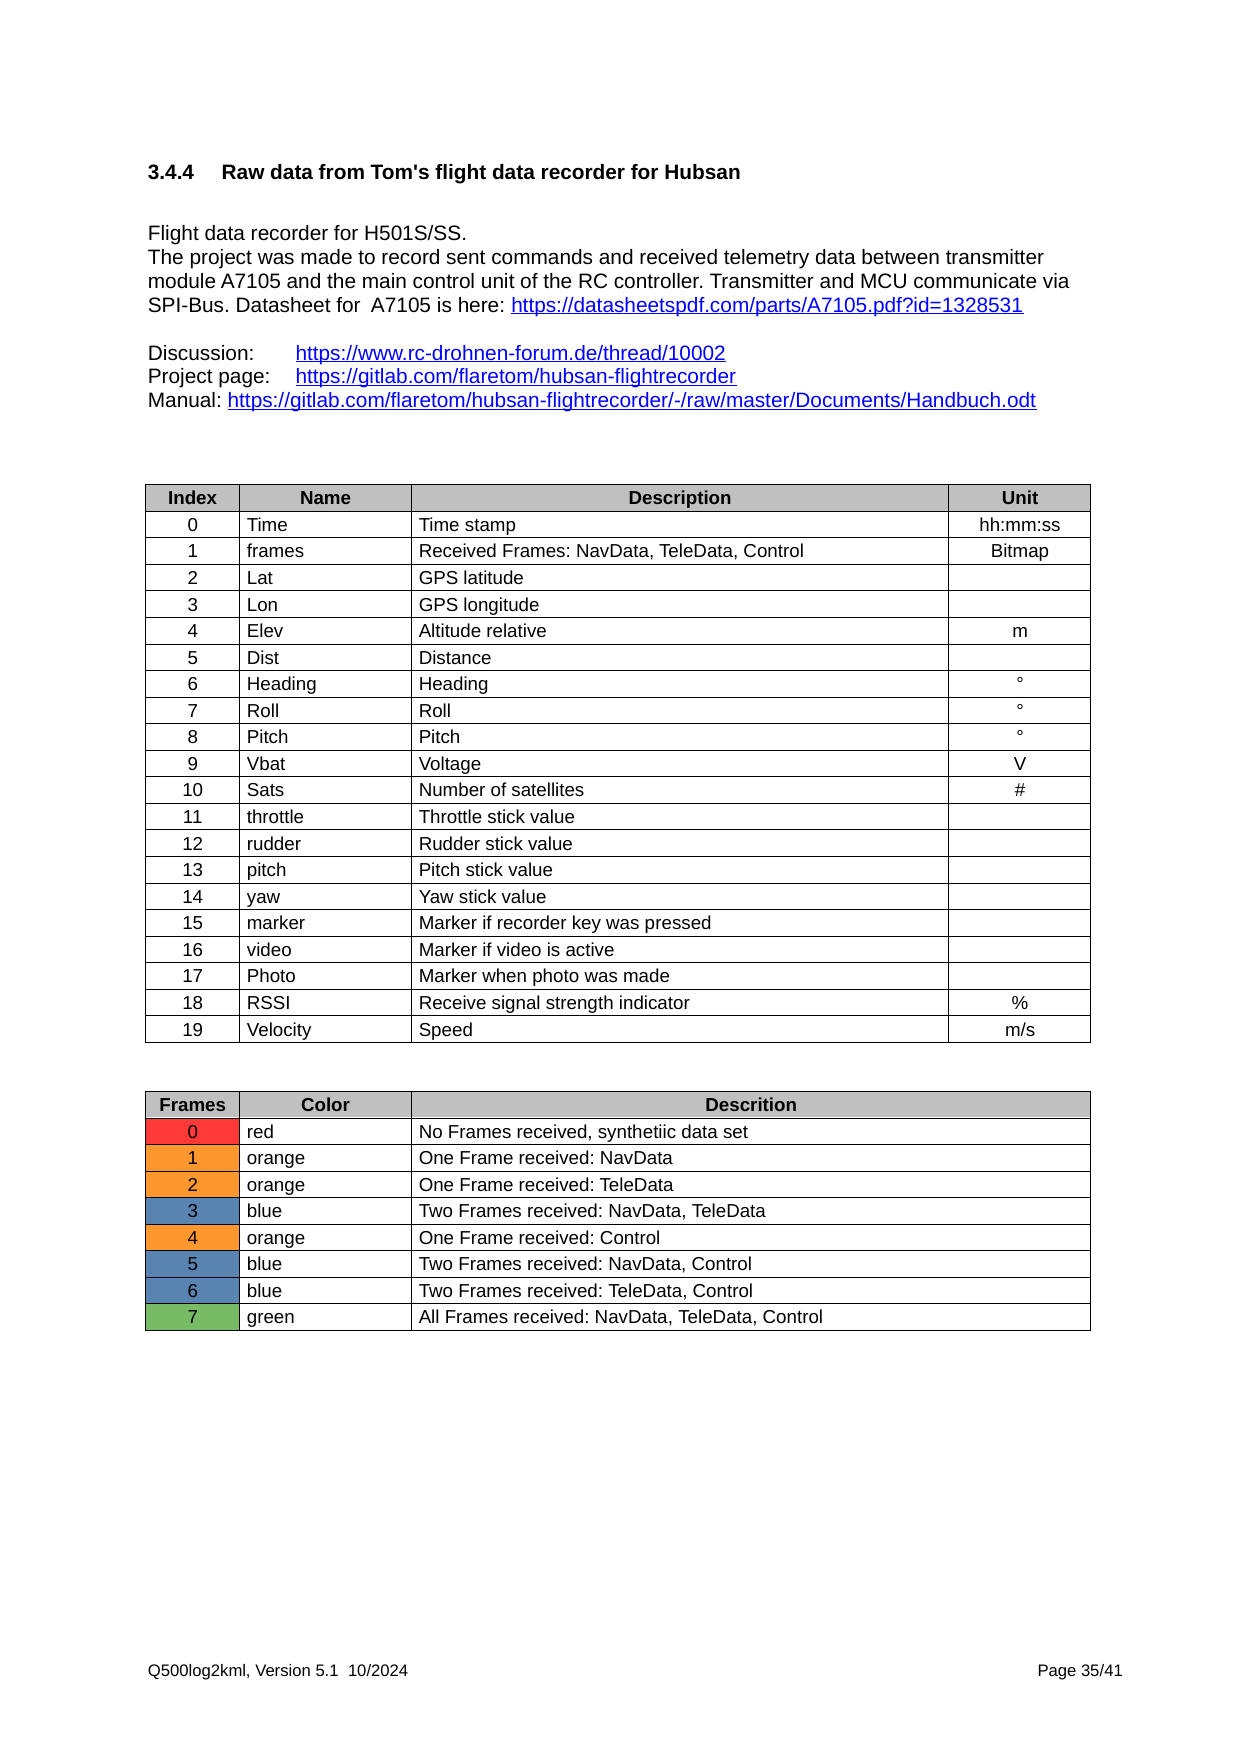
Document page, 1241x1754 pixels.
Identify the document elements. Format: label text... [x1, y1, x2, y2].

table_cell Marker when photo was made [412, 963, 948, 989]
table_cell 10 [146, 777, 239, 803]
table_header Color [240, 1092, 411, 1117]
table_cell 2 [146, 1172, 239, 1197]
text Project page: https://gitlab.com/flaretom/hubsan-flightrecorder [148, 364, 1093, 388]
table_header Frames [146, 1092, 239, 1117]
table_cell [949, 591, 1090, 617]
table_cell Velocity [240, 1016, 411, 1042]
text Manual: https://gitlab.com/flaretom/hubsan-flightrecorder/-/raw/master/Documents/Handbuch.odt [148, 388, 1093, 412]
table_cell 18 [146, 990, 239, 1015]
table_cell ° [949, 698, 1090, 723]
table_cell 3 [146, 1198, 239, 1224]
table_cell 17 [146, 963, 239, 989]
table_cell ° [949, 724, 1090, 750]
table_cell [949, 884, 1090, 909]
table_cell [949, 910, 1090, 936]
table_cell [949, 565, 1090, 590]
table_cell 2 [146, 565, 239, 590]
table_cell GPS latitude [412, 565, 948, 590]
table_cell 14 [146, 884, 239, 909]
table_cell 1 [146, 1145, 239, 1171]
table_cell 15 [146, 910, 239, 936]
table_cell Two Frames received: TeleData, Control [412, 1278, 1090, 1303]
table_header Name [240, 485, 411, 511]
table_cell Time stamp [412, 512, 948, 537]
table_cell RSSI [240, 990, 411, 1015]
table_cell Voltage [412, 751, 948, 776]
table_cell Marker if recorder key was pressed [412, 910, 948, 936]
table_cell ° [949, 671, 1090, 697]
table_header Descrition [412, 1092, 1090, 1117]
table_cell m/s [949, 1016, 1090, 1042]
table_cell red [240, 1119, 411, 1144]
table_cell rudder [240, 830, 411, 856]
table_cell 1 [146, 538, 239, 564]
table_cell [949, 830, 1090, 856]
table_cell green [240, 1304, 411, 1330]
table_cell Rudder stick value [412, 830, 948, 856]
table_cell [949, 645, 1090, 670]
table_cell orange [240, 1225, 411, 1250]
table_cell Pitch stick value [412, 857, 948, 882]
table_cell 11 [146, 804, 239, 829]
table_cell 16 [146, 937, 239, 962]
table_cell 0 [146, 512, 239, 537]
table_cell Sats [240, 777, 411, 803]
text The project was made to record sent commands and received telemetry data between transmitter module A7105 and the main control unit of the RC controller. Transmitter and MCU communicate via SPI-Bus. Datasheet for A7105 is here: https://datasheetspdf.com/parts/A7105.pdf?id=1328531 [148, 244, 1093, 316]
table_cell Roll [412, 698, 948, 723]
table_cell blue [240, 1198, 411, 1224]
table_cell Lon [240, 591, 411, 617]
table_cell 4 [146, 618, 239, 643]
table_cell Receive signal strength indicator [412, 990, 948, 1015]
table_cell Pitch [412, 724, 948, 750]
table_cell No Frames received, synthetiic data set [412, 1119, 1090, 1144]
table_cell Two Frames received: NavData, TeleData [412, 1198, 1090, 1224]
table_cell [949, 857, 1090, 882]
table_cell 6 [146, 671, 239, 697]
table_cell 9 [146, 751, 239, 776]
table_cell 12 [146, 830, 239, 856]
table_cell pitch [240, 857, 411, 882]
table_cell Distance [412, 645, 948, 670]
table_cell yaw [240, 884, 411, 909]
table_cell 3 [146, 591, 239, 617]
table_cell Heading [240, 671, 411, 697]
table_cell video [240, 937, 411, 962]
table_cell Yaw stick value [412, 884, 948, 909]
table_cell blue [240, 1278, 411, 1303]
table_cell One Frame received: TeleData [412, 1172, 1090, 1197]
table_cell [949, 937, 1090, 962]
table_cell 4 [146, 1225, 239, 1250]
table_cell Vbat [240, 751, 411, 776]
table_cell 0 [146, 1119, 239, 1144]
subtitle Raw data from Tom's flight data recorder for Hubsan [148, 160, 1093, 184]
table_cell Marker if video is active [412, 937, 948, 962]
table_cell 7 [146, 1304, 239, 1330]
table_cell Throttle stick value [412, 804, 948, 829]
table_cell Number of satellites [412, 777, 948, 803]
table_cell GPS longitude [412, 591, 948, 617]
table_cell Pitch [240, 724, 411, 750]
table_cell # [949, 777, 1090, 803]
table_cell % [949, 990, 1090, 1015]
table_cell throttle [240, 804, 411, 829]
table_header Unit [949, 485, 1090, 511]
table_cell orange [240, 1145, 411, 1171]
table_cell 19 [146, 1016, 239, 1042]
table_cell Photo [240, 963, 411, 989]
table_cell Bitmap [949, 538, 1090, 564]
table_cell 7 [146, 698, 239, 723]
table_cell All Frames received: NavData, TeleData, Control [412, 1304, 1090, 1330]
table_cell Dist [240, 645, 411, 670]
table_cell blue [240, 1251, 411, 1277]
text Discussion: https://www.rc-drohnen-forum.de/thread/10002 [148, 340, 1093, 364]
table_cell Altitude relative [412, 618, 948, 643]
table_cell Roll [240, 698, 411, 723]
table_cell V [949, 751, 1090, 776]
table_cell Received Frames: NavData, TeleData, Control [412, 538, 948, 564]
table_cell 13 [146, 857, 239, 882]
table_header Description [412, 485, 948, 511]
table_cell orange [240, 1172, 411, 1197]
table_cell [949, 963, 1090, 989]
table_cell Two Frames received: NavData, Control [412, 1251, 1090, 1277]
table_cell Time [240, 512, 411, 537]
text Flight data recorder for H501S/SS. [148, 221, 1093, 244]
table_cell 8 [146, 724, 239, 750]
table_header Index [146, 485, 239, 511]
table_cell One Frame received: NavData [412, 1145, 1090, 1171]
table_cell frames [240, 538, 411, 564]
table_cell m [949, 618, 1090, 643]
table_cell hh:mm:ss [949, 512, 1090, 537]
table_cell [949, 804, 1090, 829]
table_cell 6 [146, 1278, 239, 1303]
table_cell One Frame received: Control [412, 1225, 1090, 1250]
table_cell Speed [412, 1016, 948, 1042]
table_cell Heading [412, 671, 948, 697]
table_cell marker [240, 910, 411, 936]
table_cell Lat [240, 565, 411, 590]
table_cell Elev [240, 618, 411, 643]
table_cell 5 [146, 1251, 239, 1277]
table_cell 5 [146, 645, 239, 670]
